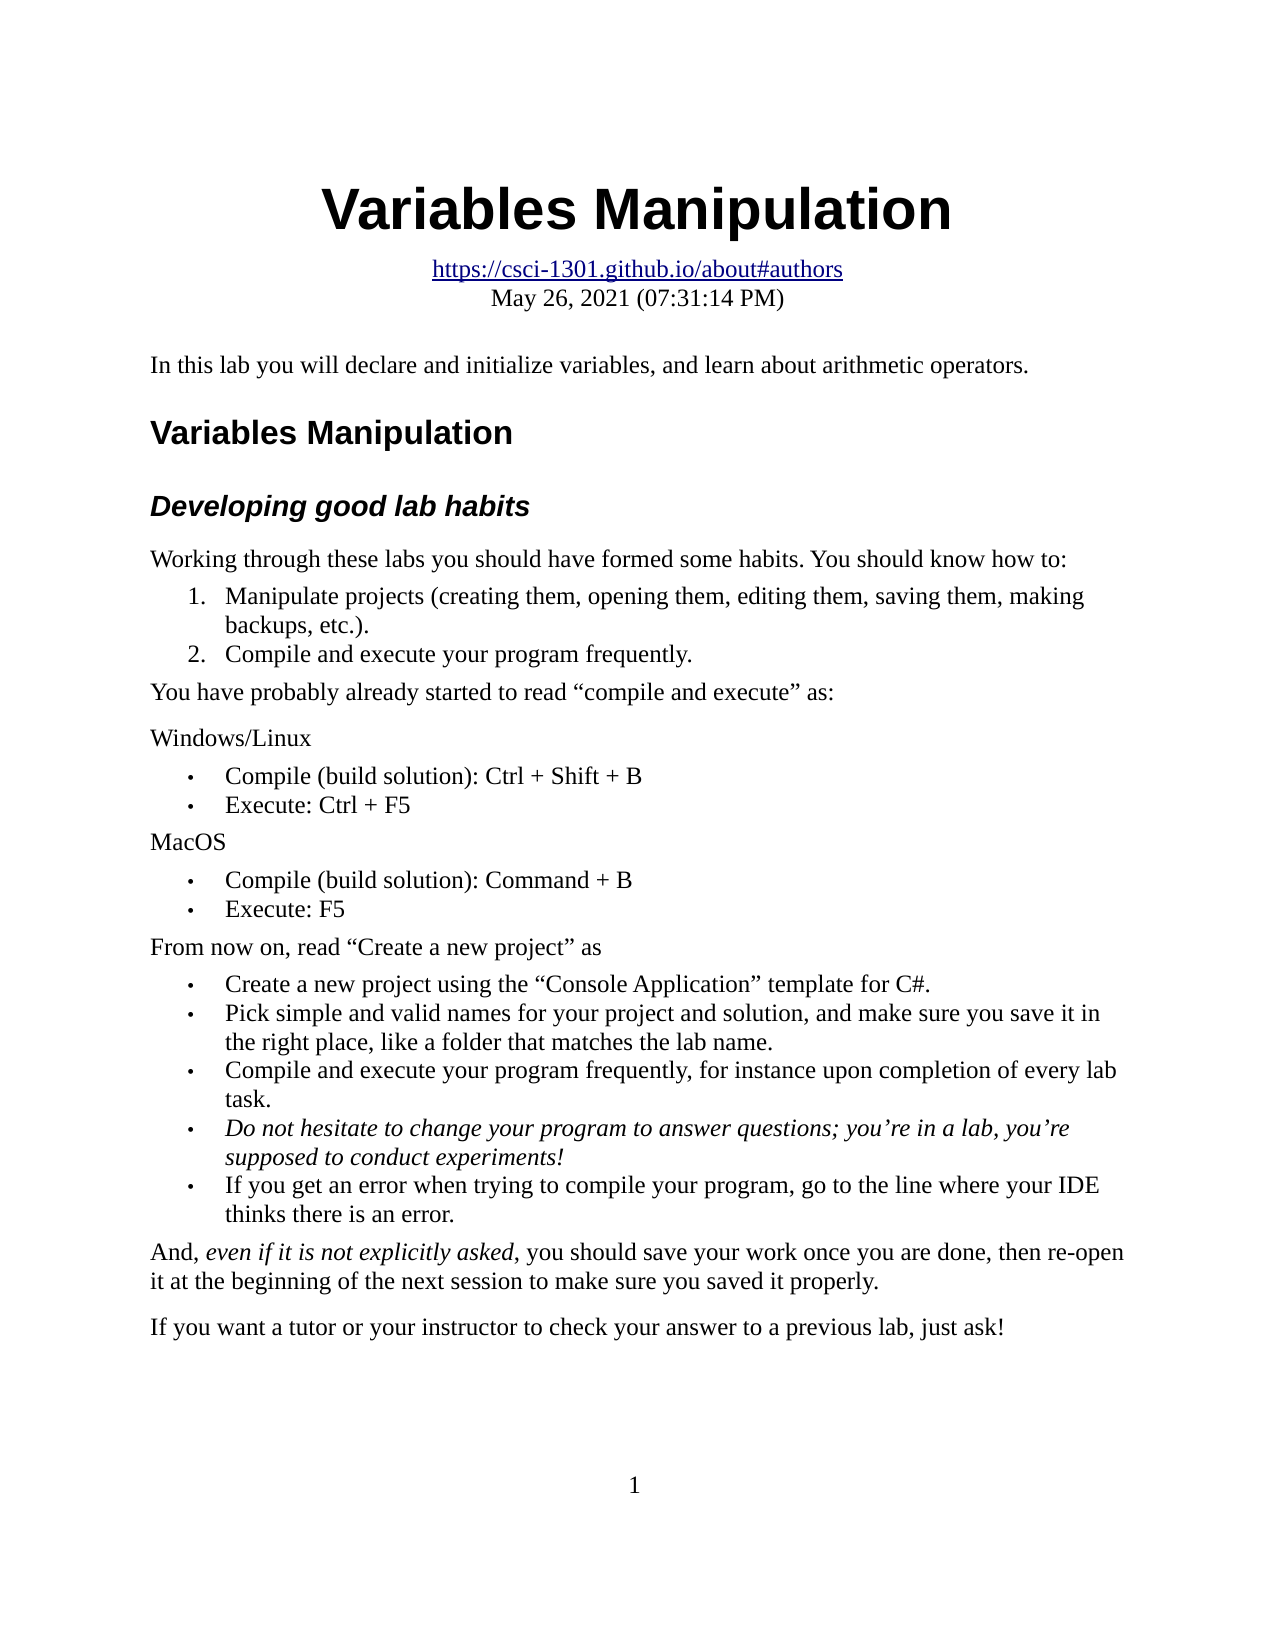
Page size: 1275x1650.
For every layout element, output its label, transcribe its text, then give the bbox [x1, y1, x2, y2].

list Compile and execute your program frequently, for instance upon completion of every lab task. [187, 1056, 1125, 1113]
text May 26, 2021 (07:31:14 PM) [150, 283, 1125, 312]
text https://csci-1301.github.io/about#authors [150, 254, 1125, 283]
text And, even if it is not explicitly asked, you should save your work once you are done, then re-open it at the beginning of the next session to make sure you saved it properly. [150, 1237, 1125, 1294]
list Execute: Ctrl + F5 [187, 790, 1125, 818]
text If you want a tutor or your instructor to check your answer to a previous lab, just ask! [150, 1312, 1125, 1341]
text From now on, read “Create a new project” as [150, 932, 1125, 960]
text Working through these labs you should have formed some habits. You should know how to: [150, 544, 1125, 572]
text Windows/Linux [150, 723, 1125, 752]
list Compile (build solution): Ctrl + Shift + B [187, 761, 1125, 790]
list If you get an error when trying to compile your program, go to the line where your IDE thinks there is an error. [187, 1171, 1125, 1228]
list Compile and execute your program frequently. [187, 639, 1125, 668]
title Variables Manipulation [150, 175, 1125, 242]
list Manipulate projects (creating them, opening them, editing them, saving them, making backups, etc.). [187, 581, 1125, 639]
list Do not hesitate to change your program to answer questions; you’re in a lab, you’re supposed to conduct experiments! [187, 1113, 1125, 1171]
list Create a new project using the “Console Application” template for C#. [187, 969, 1125, 998]
text MacOS [150, 827, 1125, 856]
text In this lab you will declare and initialize variables, and learn about arithmetic operators. [150, 350, 1125, 378]
list Compile (build solution): Command + B [187, 865, 1125, 894]
text You have probably already started to read “compile and execute” as: [150, 677, 1125, 705]
list Pick simple and valid names for your project and solution, and make sure you save it in the right place, like a folder that matches the lab name. [187, 998, 1125, 1056]
list Execute: F5 [187, 894, 1125, 923]
subtitle Variables Manipulation [150, 412, 1125, 451]
subtitle Developing good lab habits [150, 489, 1125, 522]
